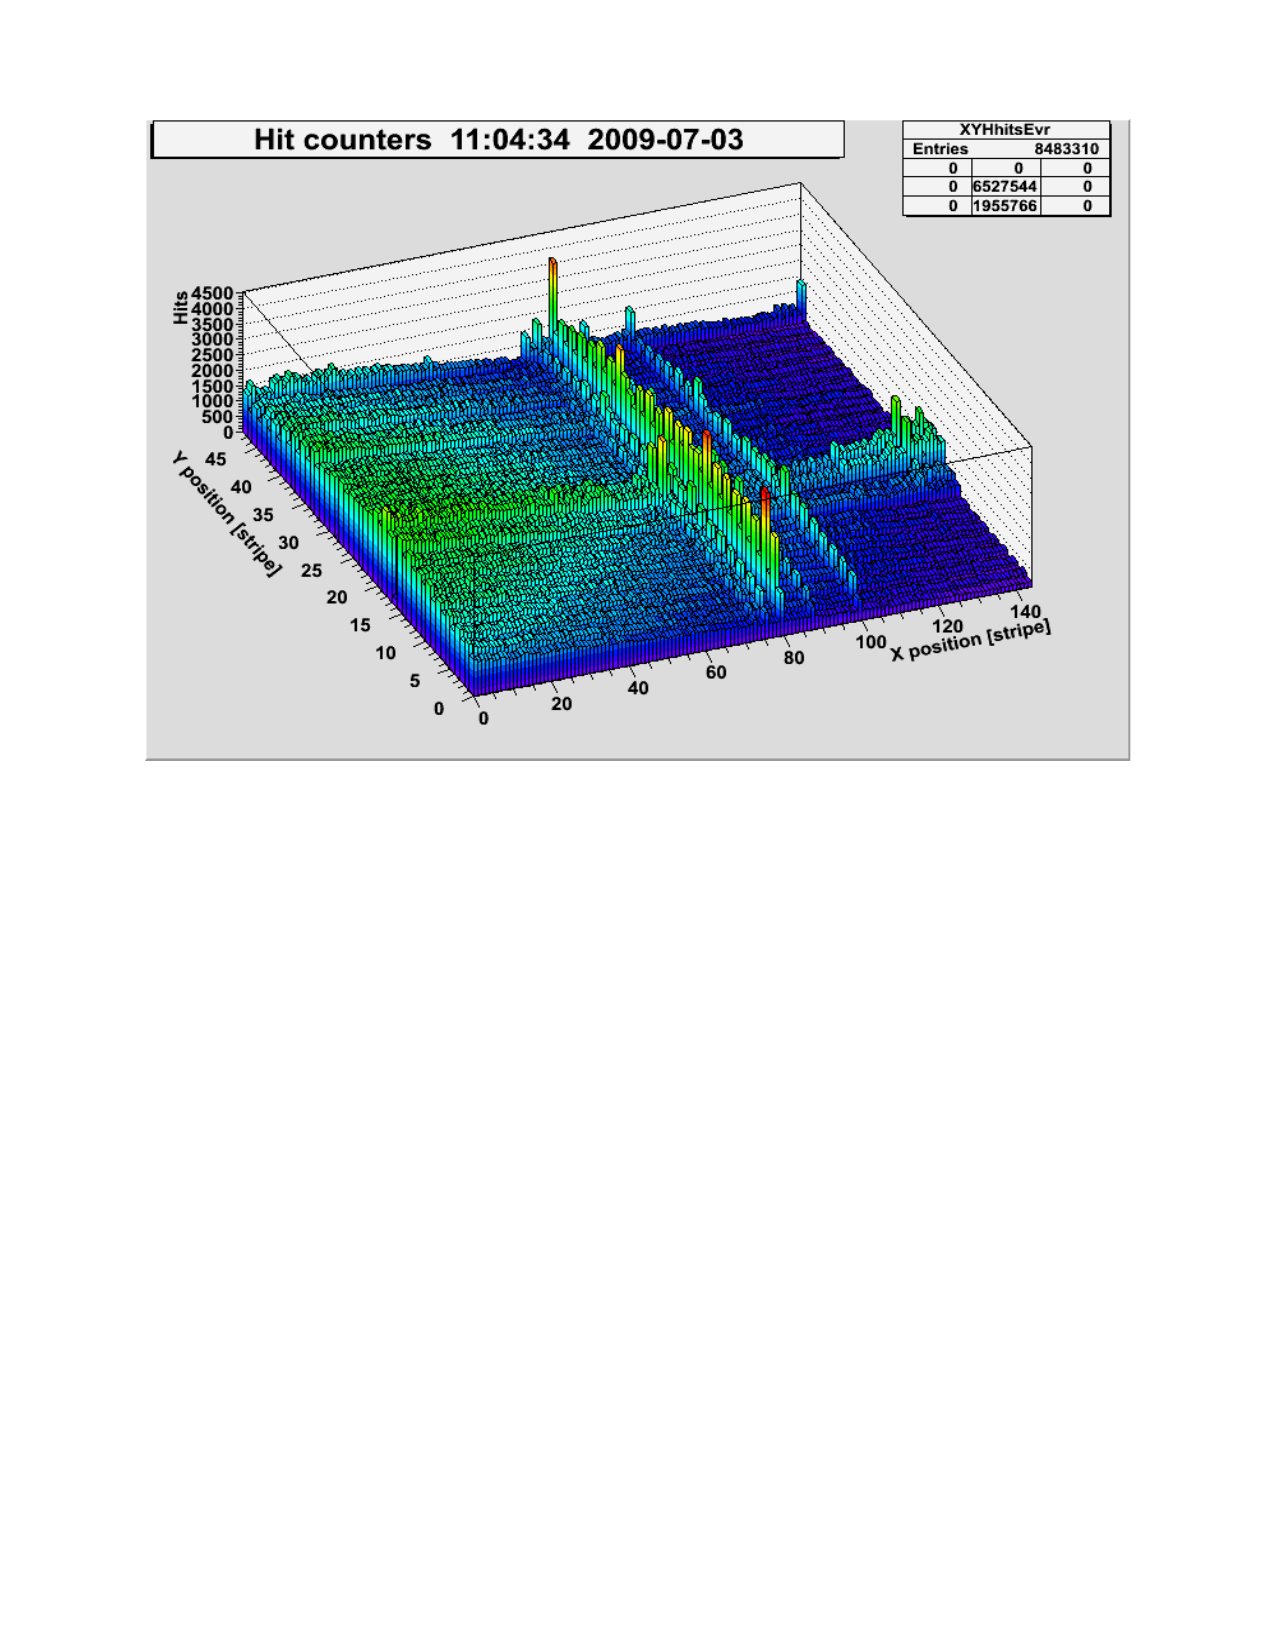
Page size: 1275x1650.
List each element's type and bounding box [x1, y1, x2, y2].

picture [144, 118, 1131, 761]
